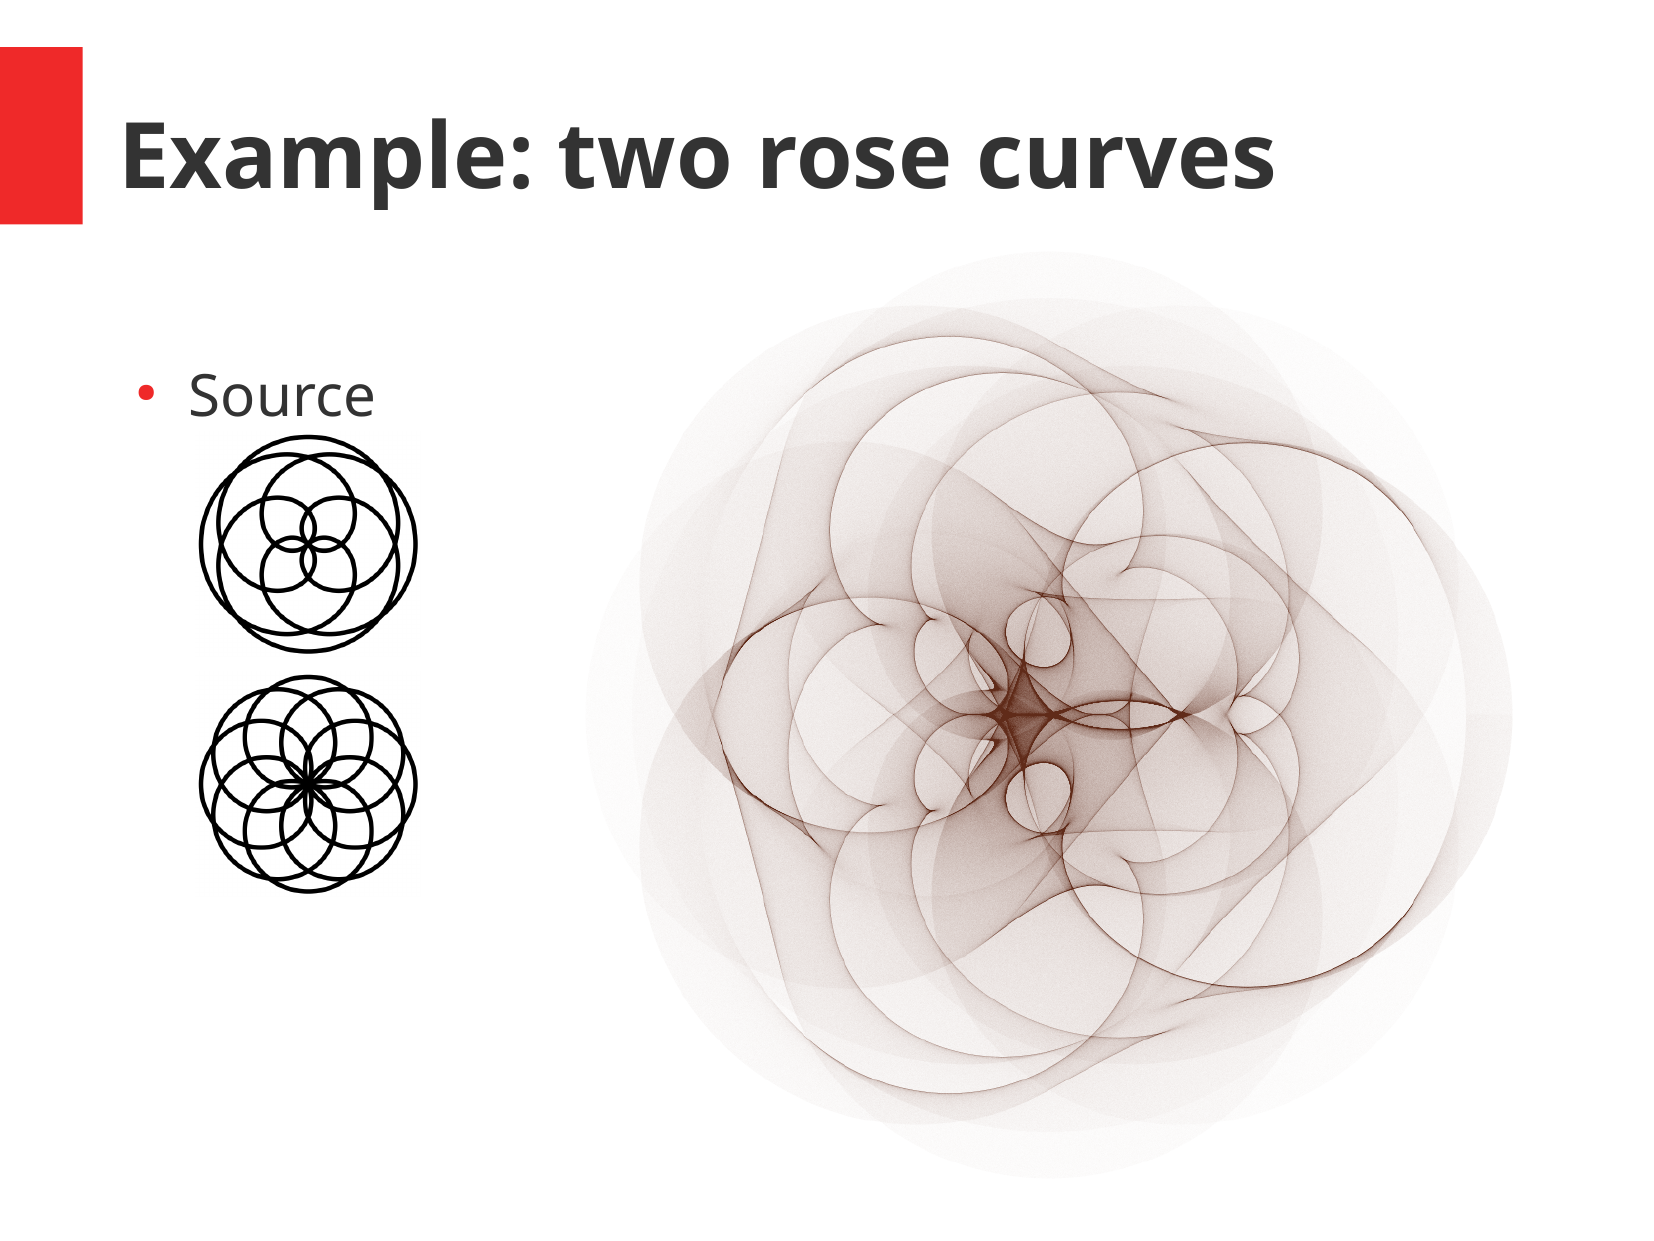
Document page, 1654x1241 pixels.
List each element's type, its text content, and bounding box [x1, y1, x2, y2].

title Example: two rose curves [118, 49, 1571, 257]
picture [560, 226, 1536, 1202]
picture [195, 671, 421, 897]
list Source [118, 354, 560, 1074]
picture [195, 431, 421, 657]
